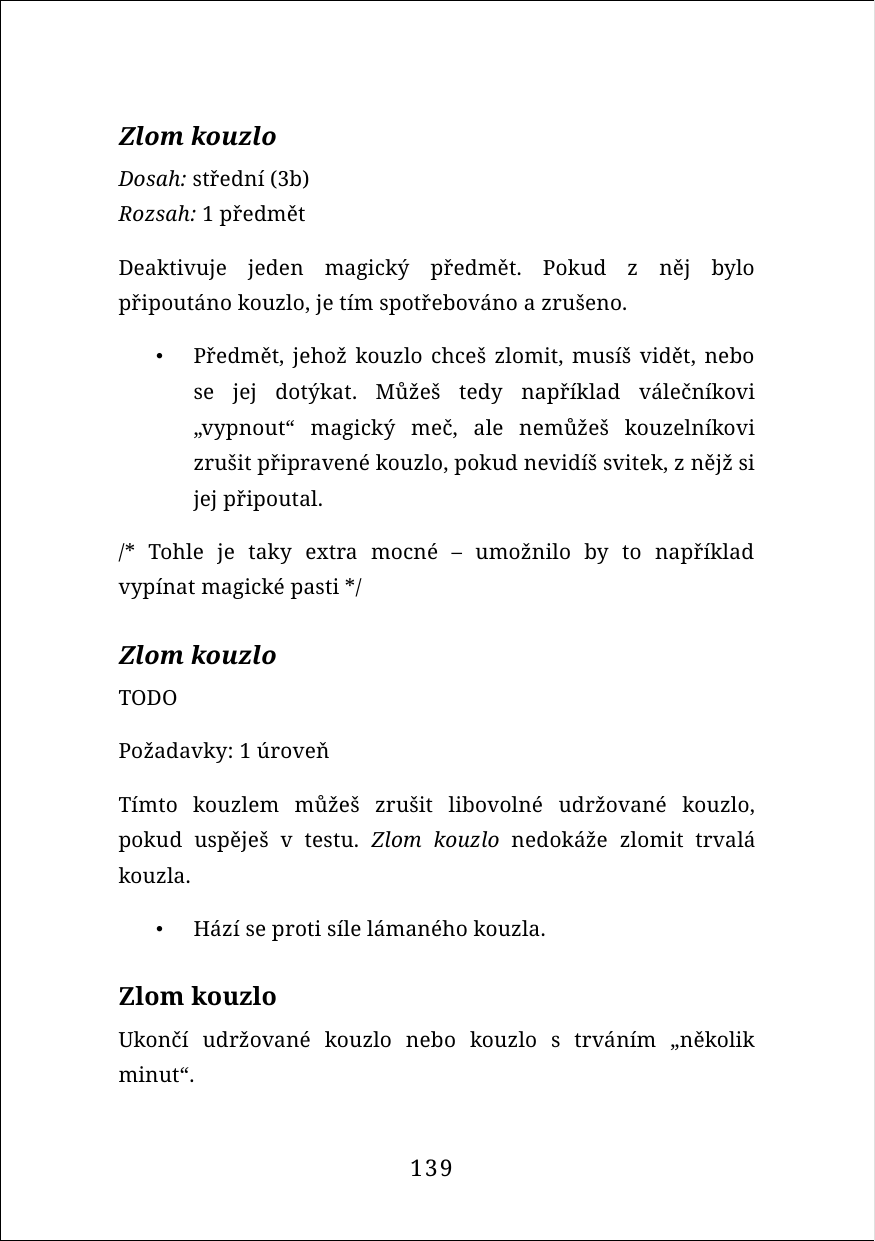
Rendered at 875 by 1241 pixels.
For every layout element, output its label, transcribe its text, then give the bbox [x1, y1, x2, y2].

subtitle Zlom kouzlo [118, 637, 756, 671]
text Deaktivuje jeden magický předmět. Pokud z něj bylo připoutáno kouzlo, je tím spotřebováno a zrušeno. [118, 253, 756, 317]
subtitle Zlom kouzlo [118, 979, 756, 1013]
text /* Tohle je taky extra mocné – umožnilo by to například vypínat magické pasti */ [118, 537, 756, 601]
subtitle Zlom kouzlo [118, 118, 756, 152]
text TODO [118, 683, 756, 712]
list Předmět, jehož kouzlo chceš zlomit, musíš vidět, nebo se jej dotýkat. Můžeš tedy například válečníkovi „vypnout“ magický meč, ale nemůžeš kouzelníkovi zrušit připravené kouzlo, pokud nevidíš svitek, z nějž si jej připoutal. [156, 342, 756, 512]
text Dosah: střední (3b) Rozsah: 1 předmět [118, 164, 756, 228]
text Ukončí udržované kouzlo nebo kouzlo s trváním „několik minut“. [118, 1025, 756, 1089]
text Tímto kouzlem můžeš zrušit libovolné udržované kouzlo, pokud uspěješ v testu. Zlom kouzlo nedokáže zlomit trvalá kouzla. [118, 790, 756, 889]
text Požadavky: 1 úroveň [118, 736, 756, 765]
list Hází se proti síle lámaného kouzla. [156, 914, 756, 942]
